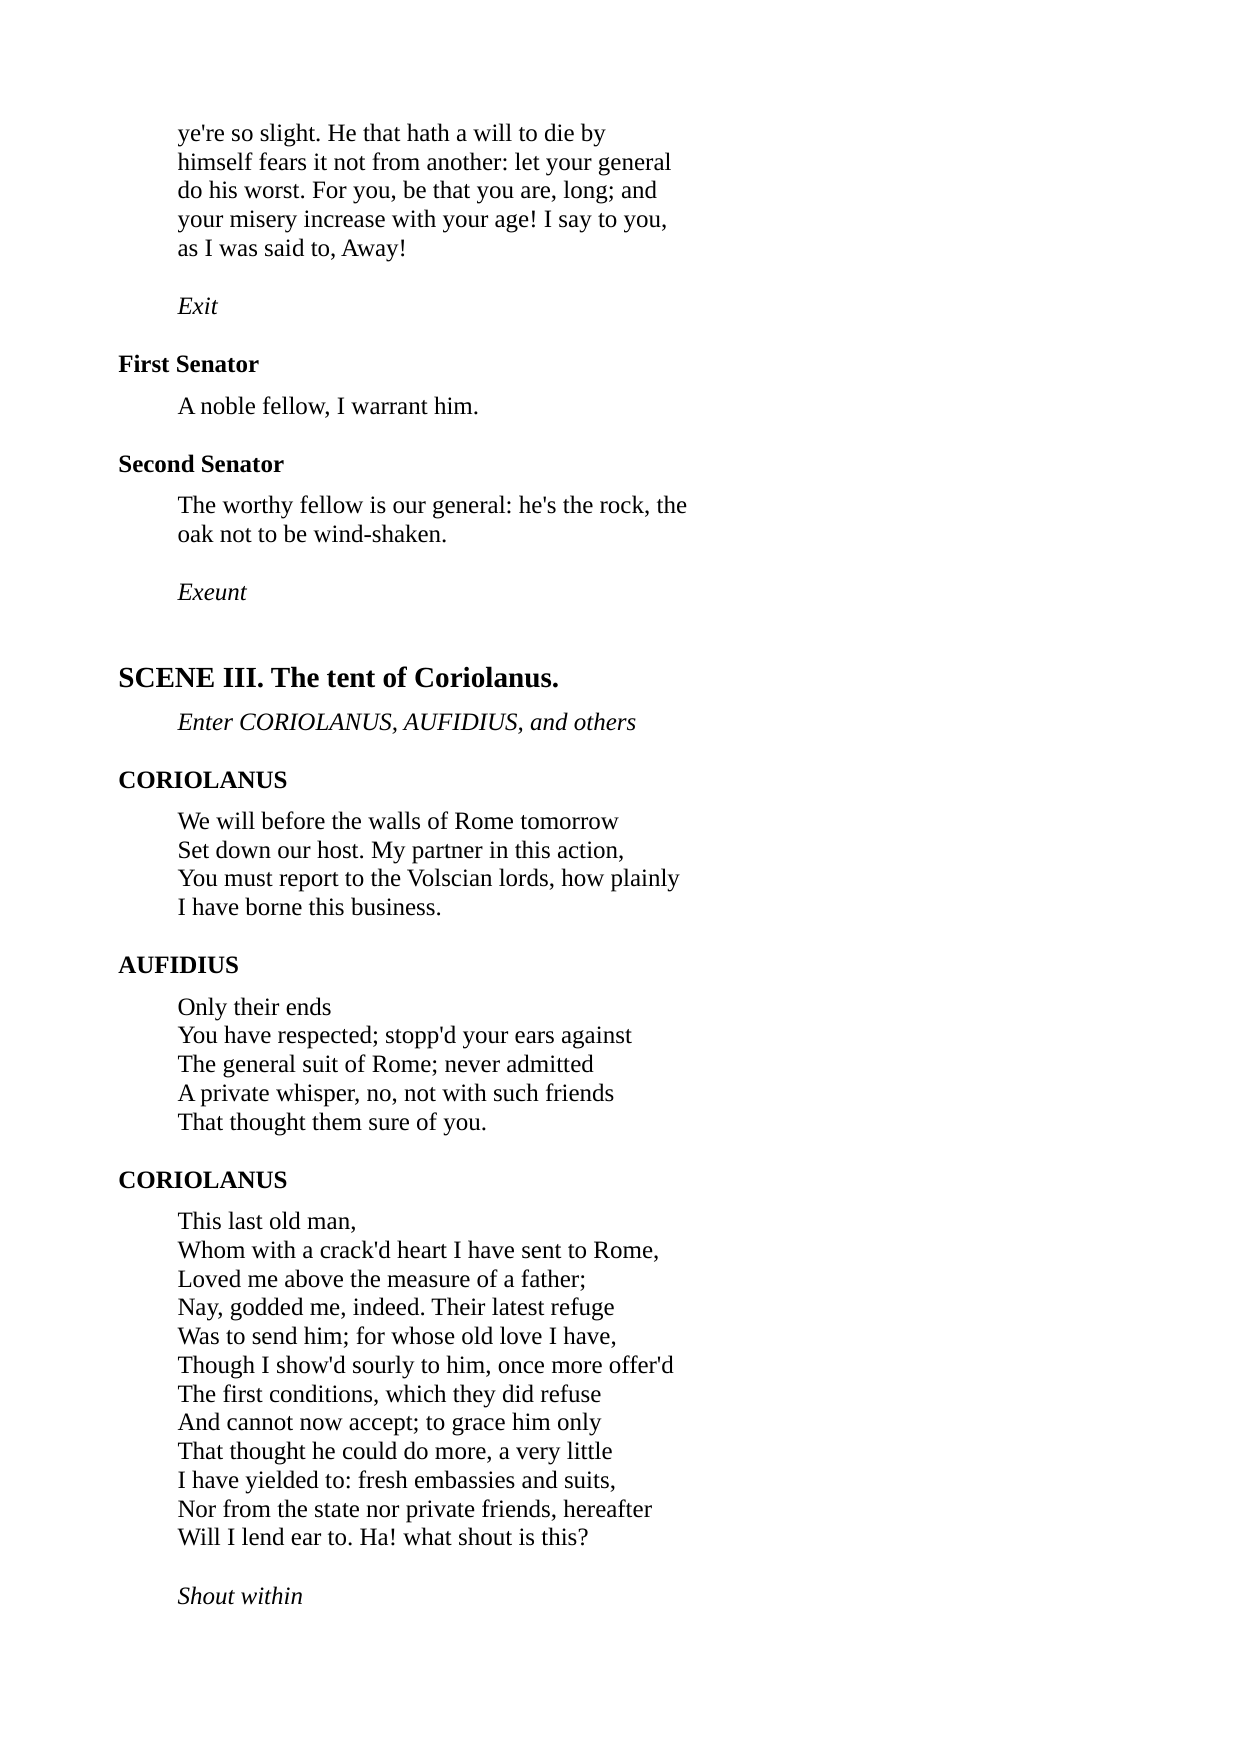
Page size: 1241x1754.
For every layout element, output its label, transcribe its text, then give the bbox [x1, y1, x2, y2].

subtitle SCENE III. The tent of Coriolanus. [118, 661, 1122, 694]
text CORIOLANUS [118, 1165, 1122, 1194]
text Exeunt [177, 577, 1063, 606]
text Only their ends You have respected; stopp'd your ears against The general suit of Rome; never admitted A private whisper, no, not with such friends That thought them sure of you. [177, 992, 1063, 1136]
text Second Senator [118, 449, 1122, 478]
text First Senator [118, 349, 1122, 378]
text CORIOLANUS [118, 765, 1122, 793]
text AUFIDIUS [118, 951, 1122, 979]
text Enter CORIOLANUS, AUFIDIUS, and others [177, 707, 1063, 735]
text Shout within [177, 1581, 1063, 1609]
text We will before the walls of Rome tomorrow Set down our host. My partner in this action, You must report to the Volscian lords, how plainly I have borne this business. [177, 806, 1063, 921]
text Exit [177, 291, 1063, 320]
text This last old man, Whom with a crack'd heart I have sent to Rome, Loved me above the measure of a father; Nay, godded me, indeed. Their latest refuge Was to send him; for whose old love I have, Though I show'd sourly to him, once more offer'd The first conditions, which they did refuse And cannot now accept; to grace him only That thought he could do more, a very little I have yielded to: fresh embassies and suits, Nor from the state nor private friends, hereafter Will I lend ear to. Ha! what shout is this? [177, 1206, 1063, 1551]
text The worthy fellow is our general: he's the rock, the oak not to be wind-shaken. [177, 490, 1063, 548]
text ye're so slight. He that hath a will to die by himself fears it not from another: let your general do his worst. For you, be that you are, long; and your misery increase with your age! I say to you, as I was said to, Away! [177, 118, 1063, 262]
text A noble fellow, I warrant him. [177, 391, 1063, 419]
